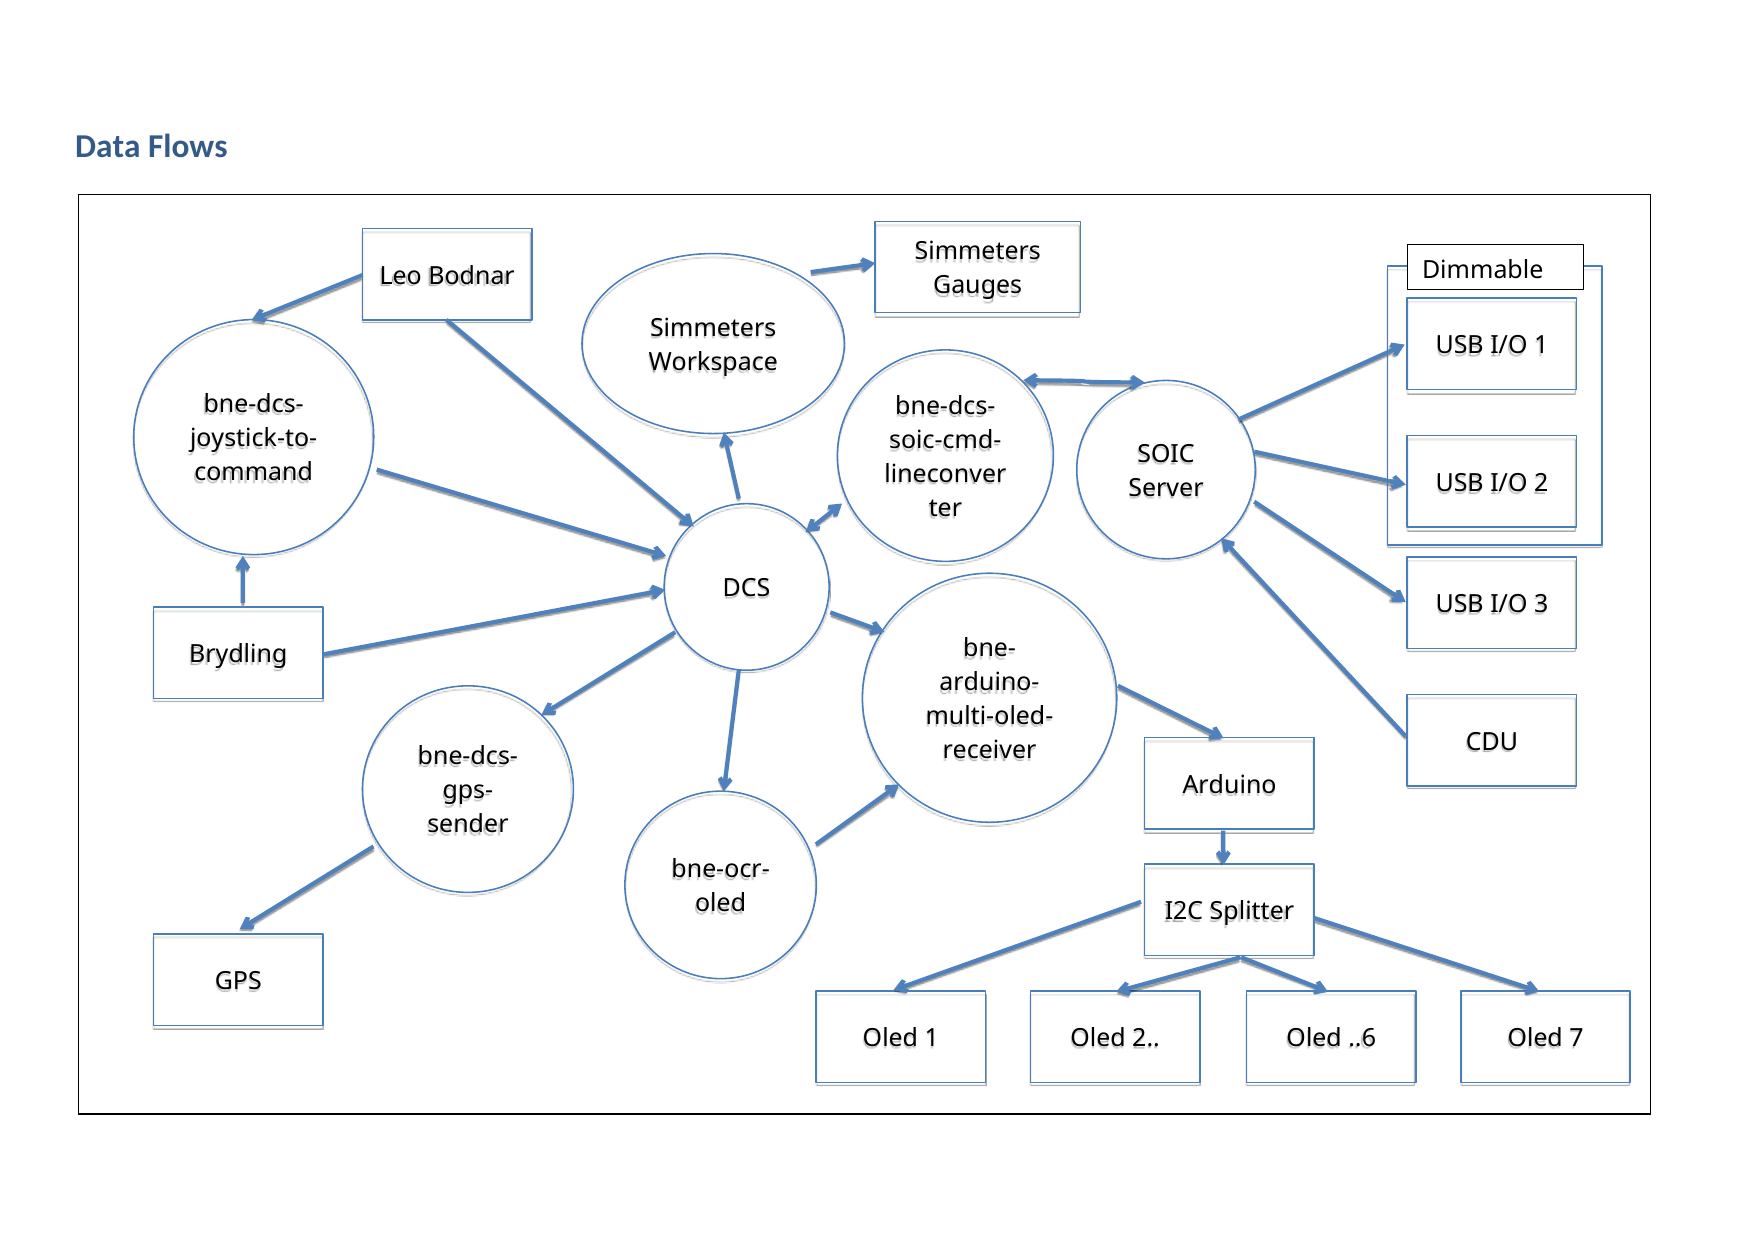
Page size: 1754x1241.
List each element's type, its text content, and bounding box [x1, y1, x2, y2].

subtitle Data Flows [75, 125, 1679, 166]
